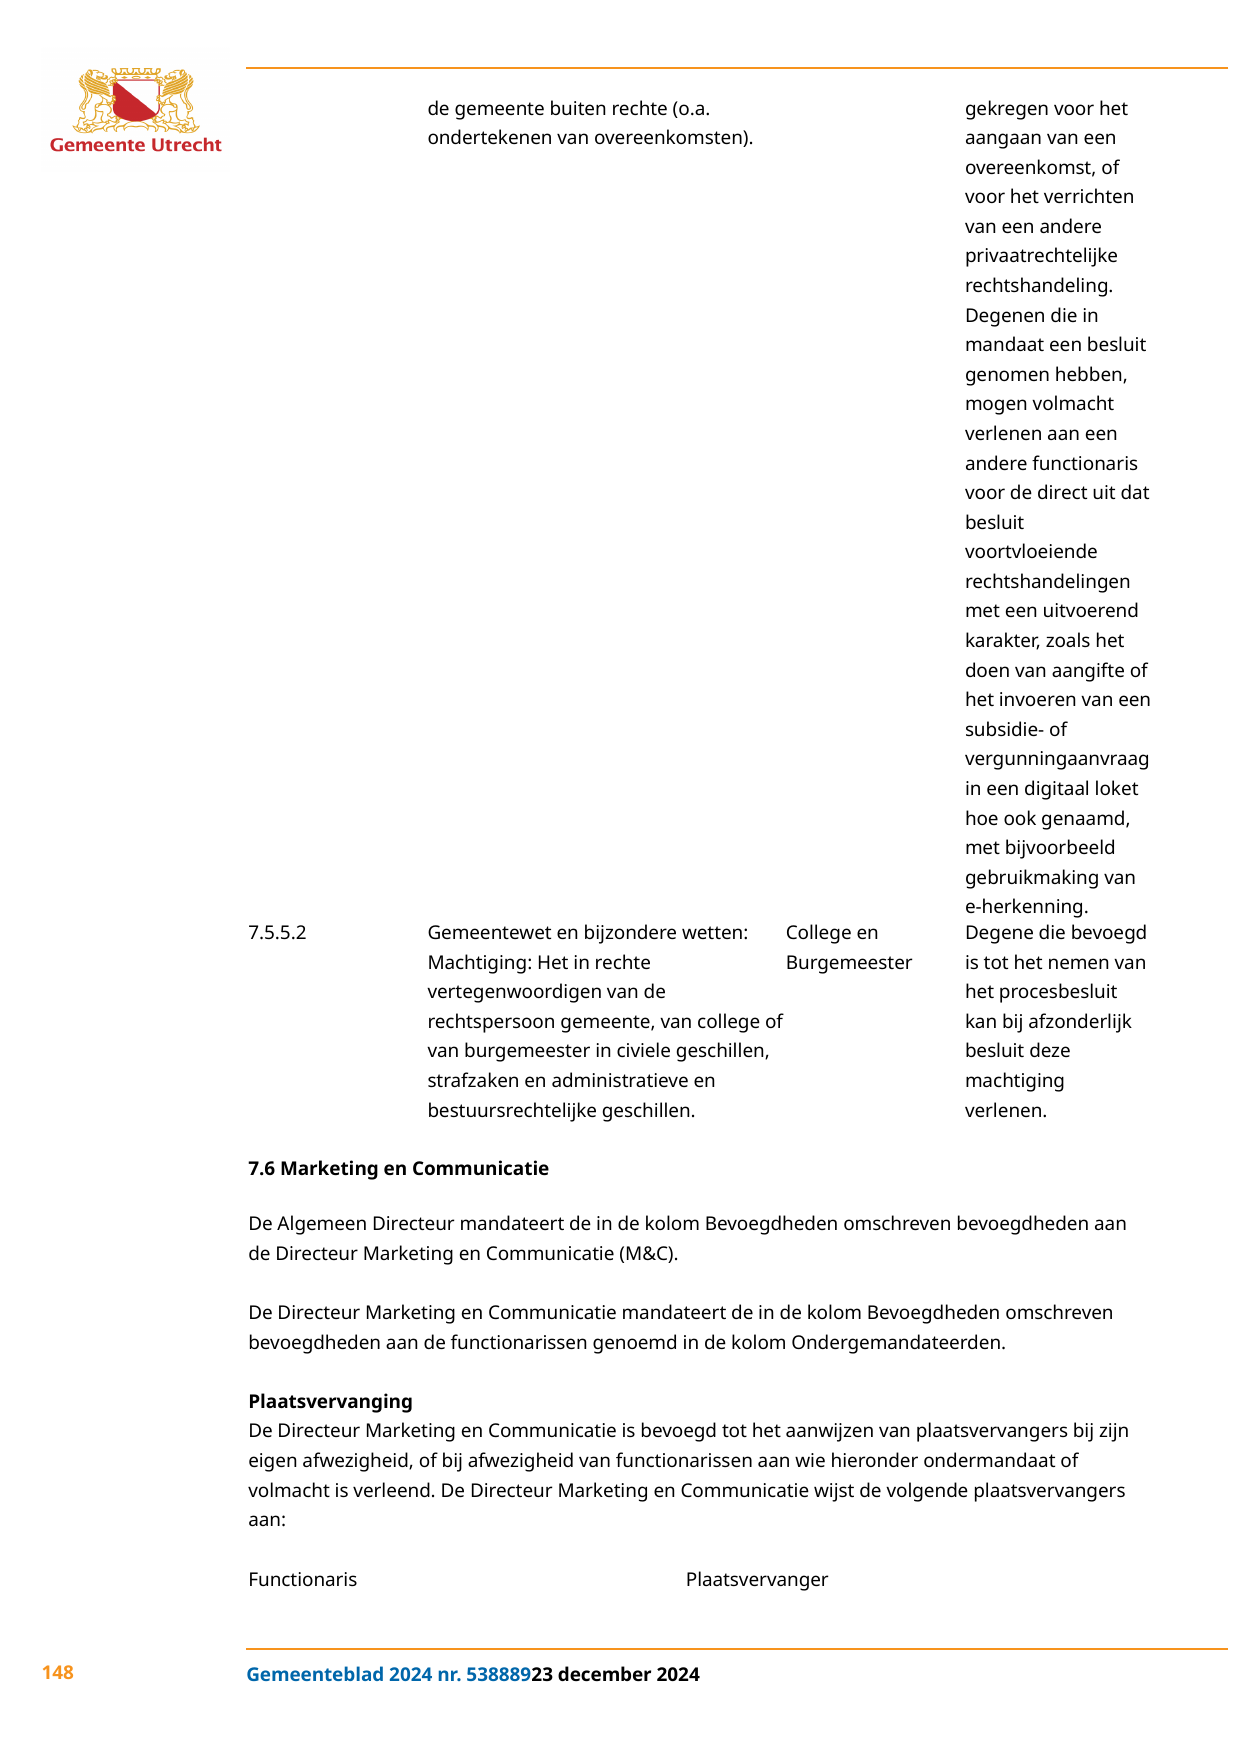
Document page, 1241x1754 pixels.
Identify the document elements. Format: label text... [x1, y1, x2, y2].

table_header Plaatsvervanger [686, 1566, 1152, 1591]
text De Directeur Marketing en Communicatie mandateert de in de kolom Bevoegdheden omschreven bevoegdheden aan de functionarissen genoemd in de kolom Ondergemandateerden. [248, 1299, 1152, 1355]
table_cell [248, 95, 427, 919]
table_cell Degene die bevoegd is tot het nemen van het procesbesluit kan bij afzonderlijk besluit deze machtiging verlenen. [965, 919, 1152, 1122]
text Plaatsvervanging [248, 1388, 1152, 1414]
table_header Functionaris [248, 1566, 686, 1591]
table_cell 7.5.5.2 [248, 919, 427, 1122]
table_cell College en Burgemeester [786, 919, 965, 1122]
picture [41, 47, 231, 172]
table_cell gekregen voor het aangaan van een overeenkomst, of voor het verrichten van een andere privaatrechtelijke rechtshandeling. Degenen die in mandaat een besluit genomen hebben, mogen volmacht verlenen aan een andere functionaris voor de direct uit dat besluit voortvloeiende rechtshandelingen met een uitvoerend karakter, zoals het doen van aangifte of het invoeren van een subsidie- of vergunningaanvraag in een digitaal loket hoe ook genaamd, met bijvoorbeeld gebruikmaking van e-herkenning. [965, 95, 1152, 919]
text De Algemeen Directeur mandateert de in de kolom Bevoegdheden omschreven bevoegdheden aan de Directeur Marketing en Communicatie (M&C). [248, 1211, 1152, 1266]
text De Directeur Marketing en Communicatie is bevoegd tot het aanwijzen van plaatsvervangers bij zijn eigen afwezigheid, of bij afwezigheid van functionarissen aan wie hieronder ondermandaat of volmacht is verleend. De Directeur Marketing en Communicatie wijst de volgende plaatsvervangers aan: [248, 1418, 1152, 1532]
table_cell [786, 95, 965, 919]
text 7.6 Marketing en Communicatie [248, 1155, 1152, 1181]
table_cell Gemeentewet en bijzondere wetten: Machtiging: Het in rechte vertegenwoordigen van de rechtspersoon gemeente, van college of van burgemeester in civiele geschillen, strafzaken en administratieve en bestuursrechtelijke geschillen. [427, 919, 786, 1122]
table_cell de gemeente buiten rechte (o.a. ondertekenen van overeenkomsten). [427, 95, 786, 919]
